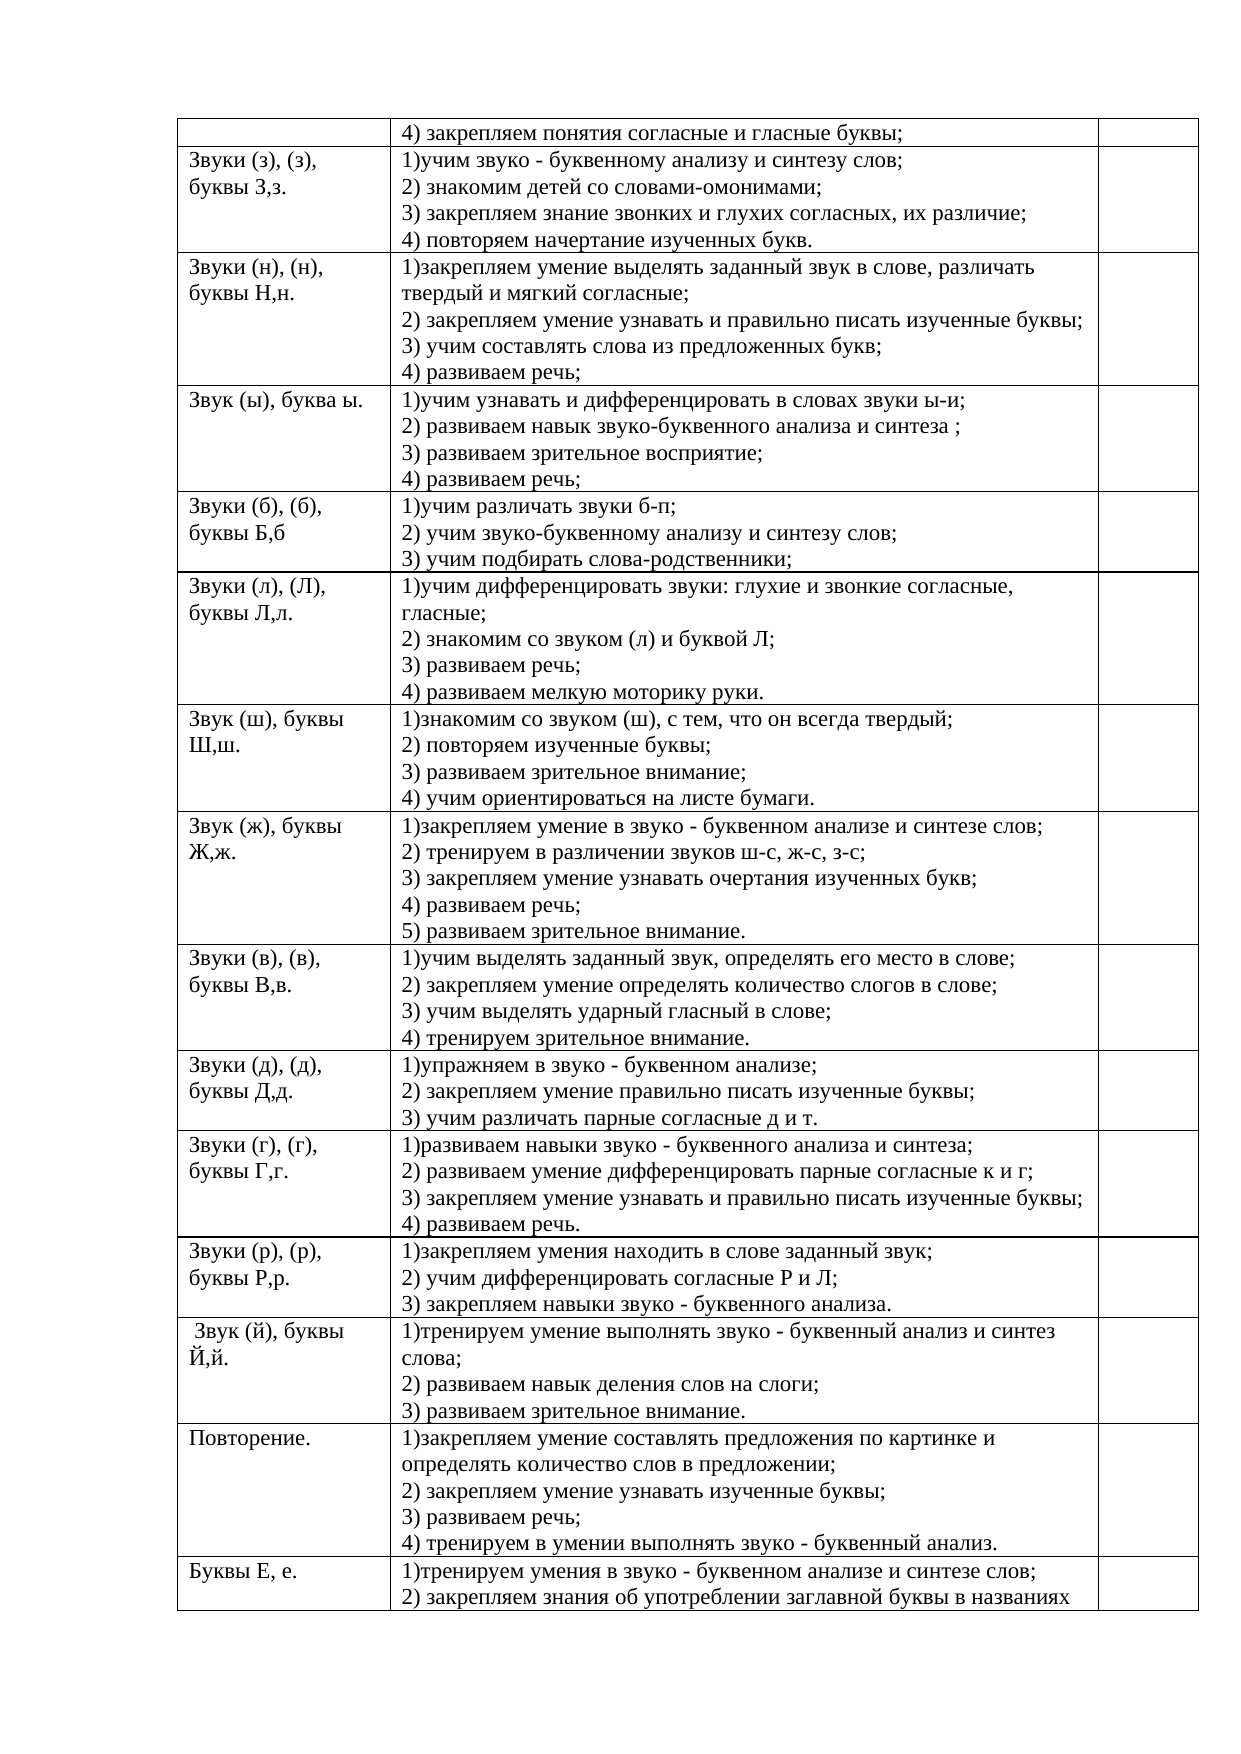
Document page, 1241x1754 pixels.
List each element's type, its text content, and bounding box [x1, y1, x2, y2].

table_cell 1)учим узнавать и дифференцировать в словах звуки ы-и; 2) развиваем навык звуко-буквенного анализа и синтеза ; 3) развиваем зрительное восприятие; 4) развиваем речь; [391, 386, 1098, 491]
table_cell 1)закрепляем умение в звуко - буквенном анализе и синтезе слов; 2) тренируем в различении звуков ш-с, ж-с, з-с; 3) закрепляем умение узнавать очертания изученных букв; 4) развиваем речь; 5) развиваем зрительное внимание. [391, 812, 1098, 943]
table_cell Звуки (л), (Л), буквы Л,л. [178, 573, 390, 704]
table_cell [1099, 705, 1198, 811]
table_cell 1)тренируем умение выполнять звуко - буквенный анализ и синтез слова; 2) развиваем навык деления слов на слоги; 3) развиваем зрительное внимание. [391, 1318, 1098, 1423]
table_cell [178, 119, 390, 146]
table_cell 1)закрепляем умение выделять заданный звук в слове, различать твердый и мягкий согласные; 2) закрепляем умение узнавать и правильно писать изученные буквы; 3) учим составлять слова из предложенных букв; 4) развиваем речь; [391, 253, 1098, 385]
table_cell Звук (й), буквы Й,й. [178, 1318, 390, 1423]
table_cell 1)учим дифференцировать звуки: глухие и звонкие согласные, гласные; 2) знакомим со звуком (л) и буквой Л; 3) развиваем речь; 4) развиваем мелкую моторику руки. [391, 573, 1098, 704]
table_cell [1099, 492, 1198, 571]
table_cell [1099, 1131, 1198, 1236]
table_cell Звуки (н), (н), буквы Н,н. [178, 253, 390, 385]
table_cell Звуки (д), (д), буквы Д,д. [178, 1051, 390, 1130]
table_cell [1099, 945, 1198, 1050]
table_cell Повторение. [178, 1424, 390, 1556]
table_cell 1)знакомим со звуком (ш), с тем, что он всегда твердый; 2) повторяем изученные буквы; 3) развиваем зрительное внимание; 4) учим ориентироваться на листе бумаги. [391, 705, 1098, 811]
table_cell 1)учим звуко - буквенному анализу и синтезу слов; 2) знакомим детей со словами-омонимами; 3) закрепляем знание звонких и глухих согласных, их различие; 4) повторяем начертание изученных букв. [391, 147, 1098, 252]
table_cell 1)учим различать звуки б-п; 2) учим звуко-буквенному анализу и синтезу слов; 3) учим подбирать слова-родственники; [391, 492, 1098, 571]
table_cell [1099, 812, 1198, 943]
table_cell Звуки (з), (з), буквы З,з. [178, 147, 390, 252]
table_cell Звуки (р), (р), буквы Р,р. [178, 1238, 390, 1317]
table_cell [1099, 1238, 1198, 1317]
table_cell [1099, 1557, 1198, 1609]
table_cell 1)тренируем умения в звуко - буквенном анализе и синтезе слов; 2) закрепляем знания об употреблении заглавной буквы в названиях [391, 1557, 1098, 1609]
table_cell 1)закрепляем умения находить в слове заданный звук; 2) учим дифференцировать согласные Р и Л; 3) закрепляем навыки звуко - буквенного анализа. [391, 1238, 1098, 1317]
table_cell [1099, 1318, 1198, 1423]
table_cell 4) закрепляем понятия согласные и гласные буквы; [391, 119, 1098, 146]
table_cell 1)закрепляем умение составлять предложения по картинке и определять количество слов в предложении; 2) закрепляем умение узнавать изученные буквы; 3) развиваем речь; 4) тренируем в умении выполнять звуко - буквенный анализ. [391, 1424, 1098, 1556]
table_cell Звуки (б), (б), буквы Б,б [178, 492, 390, 571]
table_cell [1099, 386, 1198, 491]
table_cell [1099, 1051, 1198, 1130]
table_cell 1)развиваем навыки звуко - буквенного анализа и синтеза; 2) развиваем умение дифференцировать парные согласные к и г; 3) закрепляем умение узнавать и правильно писать изученные буквы; 4) развиваем речь. [391, 1131, 1098, 1236]
table_cell [1099, 253, 1198, 385]
table_cell Буквы Е, е. [178, 1557, 390, 1609]
table_cell Звук (ы), буква ы. [178, 386, 390, 491]
table_cell Звук (ш), буквы Ш,ш. [178, 705, 390, 811]
table_cell [1099, 119, 1198, 146]
table_cell Звуки (в), (в), буквы В,в. [178, 945, 390, 1050]
table_cell Звук (ж), буквы Ж,ж. [178, 812, 390, 943]
table_cell 1)упражняем в звуко - буквенном анализе; 2) закрепляем умение правильно писать изученные буквы; 3) учим различать парные согласные д и т. [391, 1051, 1098, 1130]
table_cell 1)учим выделять заданный звук, определять его место в слове; 2) закрепляем умение определять количество слогов в слове; 3) учим выделять ударный гласный в слове; 4) тренируем зрительное внимание. [391, 945, 1098, 1050]
table_cell [1099, 573, 1198, 704]
table_cell Звуки (г), (г), буквы Г,г. [178, 1131, 390, 1236]
table_cell [1099, 1424, 1198, 1556]
table_cell [1099, 147, 1198, 252]
